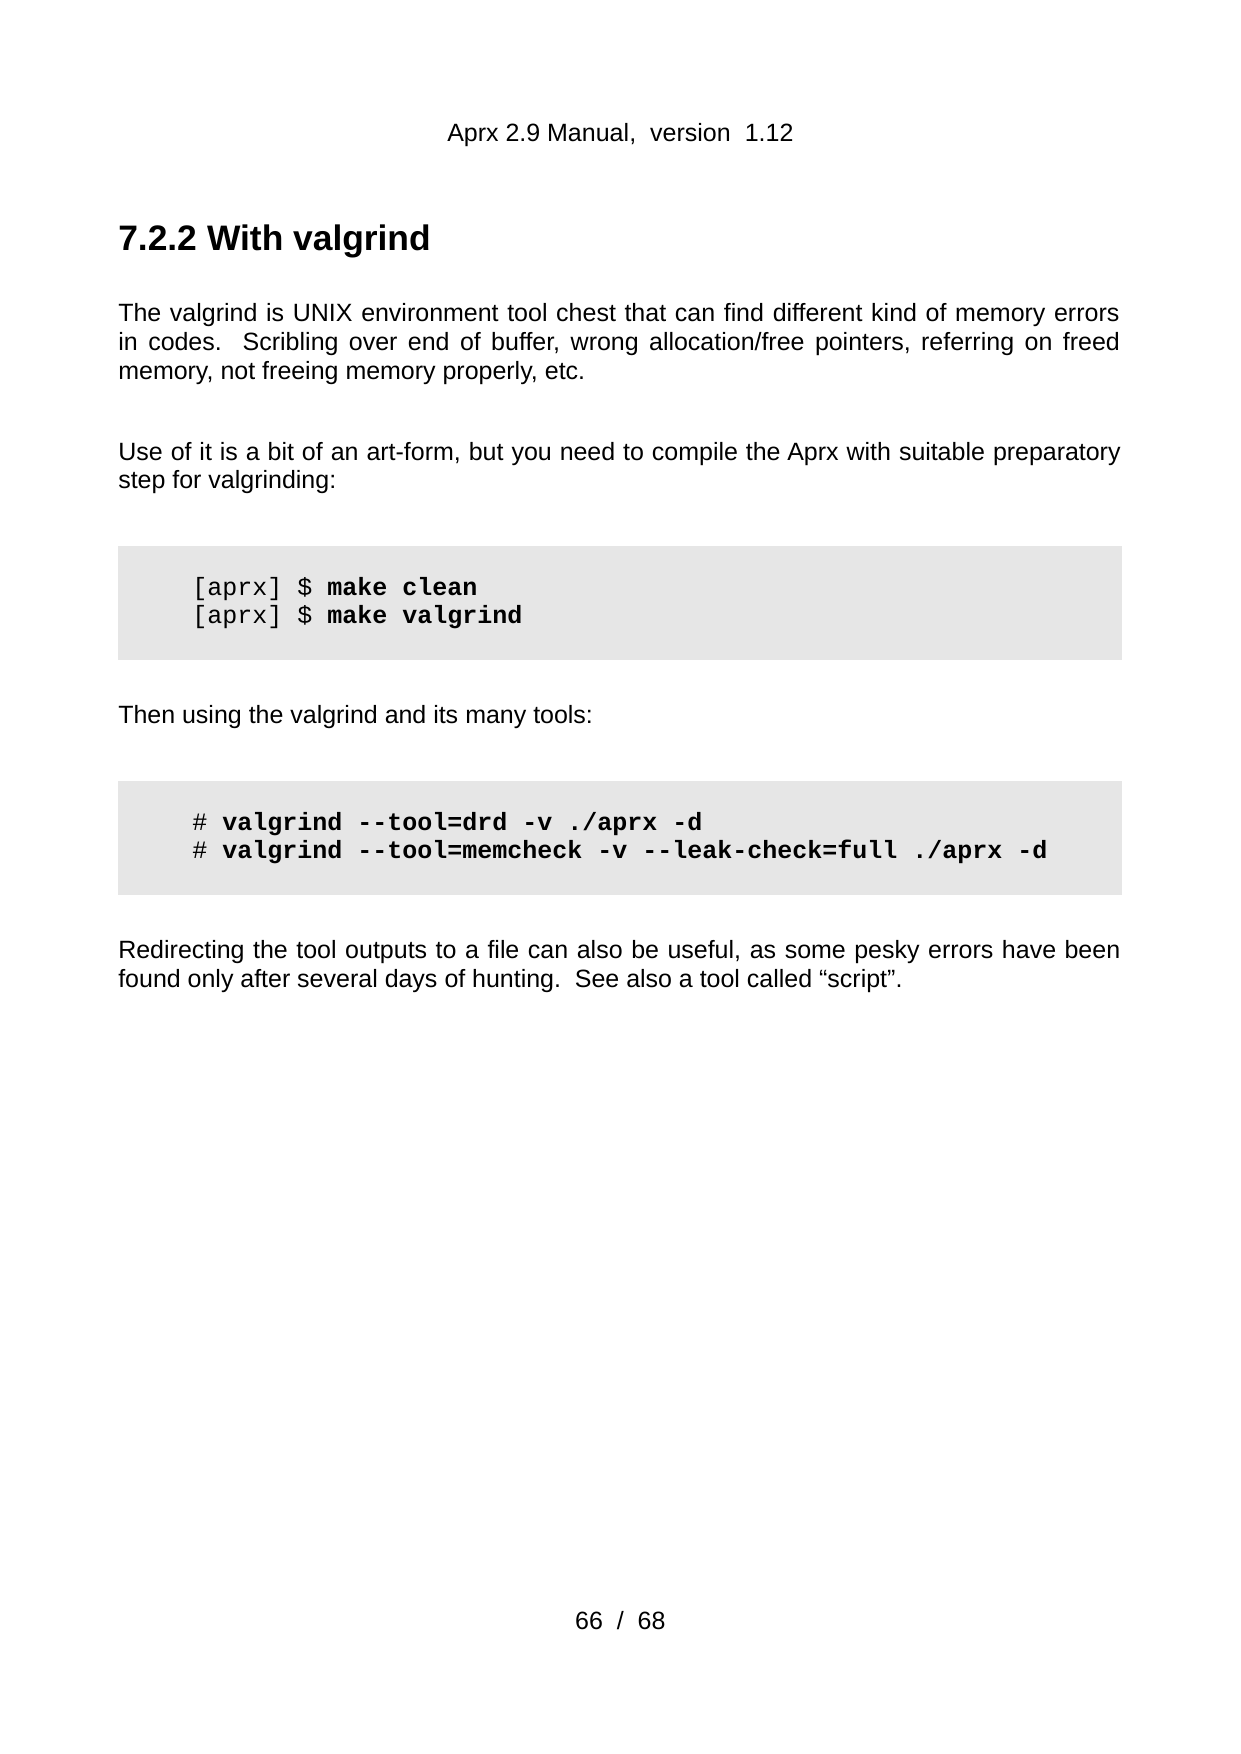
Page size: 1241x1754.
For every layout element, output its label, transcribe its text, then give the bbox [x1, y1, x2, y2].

text Then using the valgrind and its many tools: [118, 700, 1122, 729]
text Redirecting the tool outputs to a file can also be useful, as some pesky errors have been found only after several days of hunting. See also a tool called “script”. [118, 935, 1122, 993]
text Use of it is a bit of an art-form, but you need to compile the Aprx with suitable preparatory step for valgrinding: [118, 437, 1122, 494]
text # valgrind --tool=memcheck -v --leak-check=full ./aprx -d [118, 838, 1122, 866]
text [aprx] $ make clean [118, 575, 1122, 603]
text The valgrind is UNIX environment tool chest that can find different kind of memory errors in codes. Scribling over end of buffer, wrong allocation/free pointers, referring on freed memory, not freeing memory properly, etc. [118, 298, 1122, 384]
subtitle With valgrind [118, 217, 1122, 258]
text # valgrind --tool=drd -v ./aprx -d [118, 810, 1122, 838]
text [aprx] $ make valgrind [118, 603, 1122, 631]
